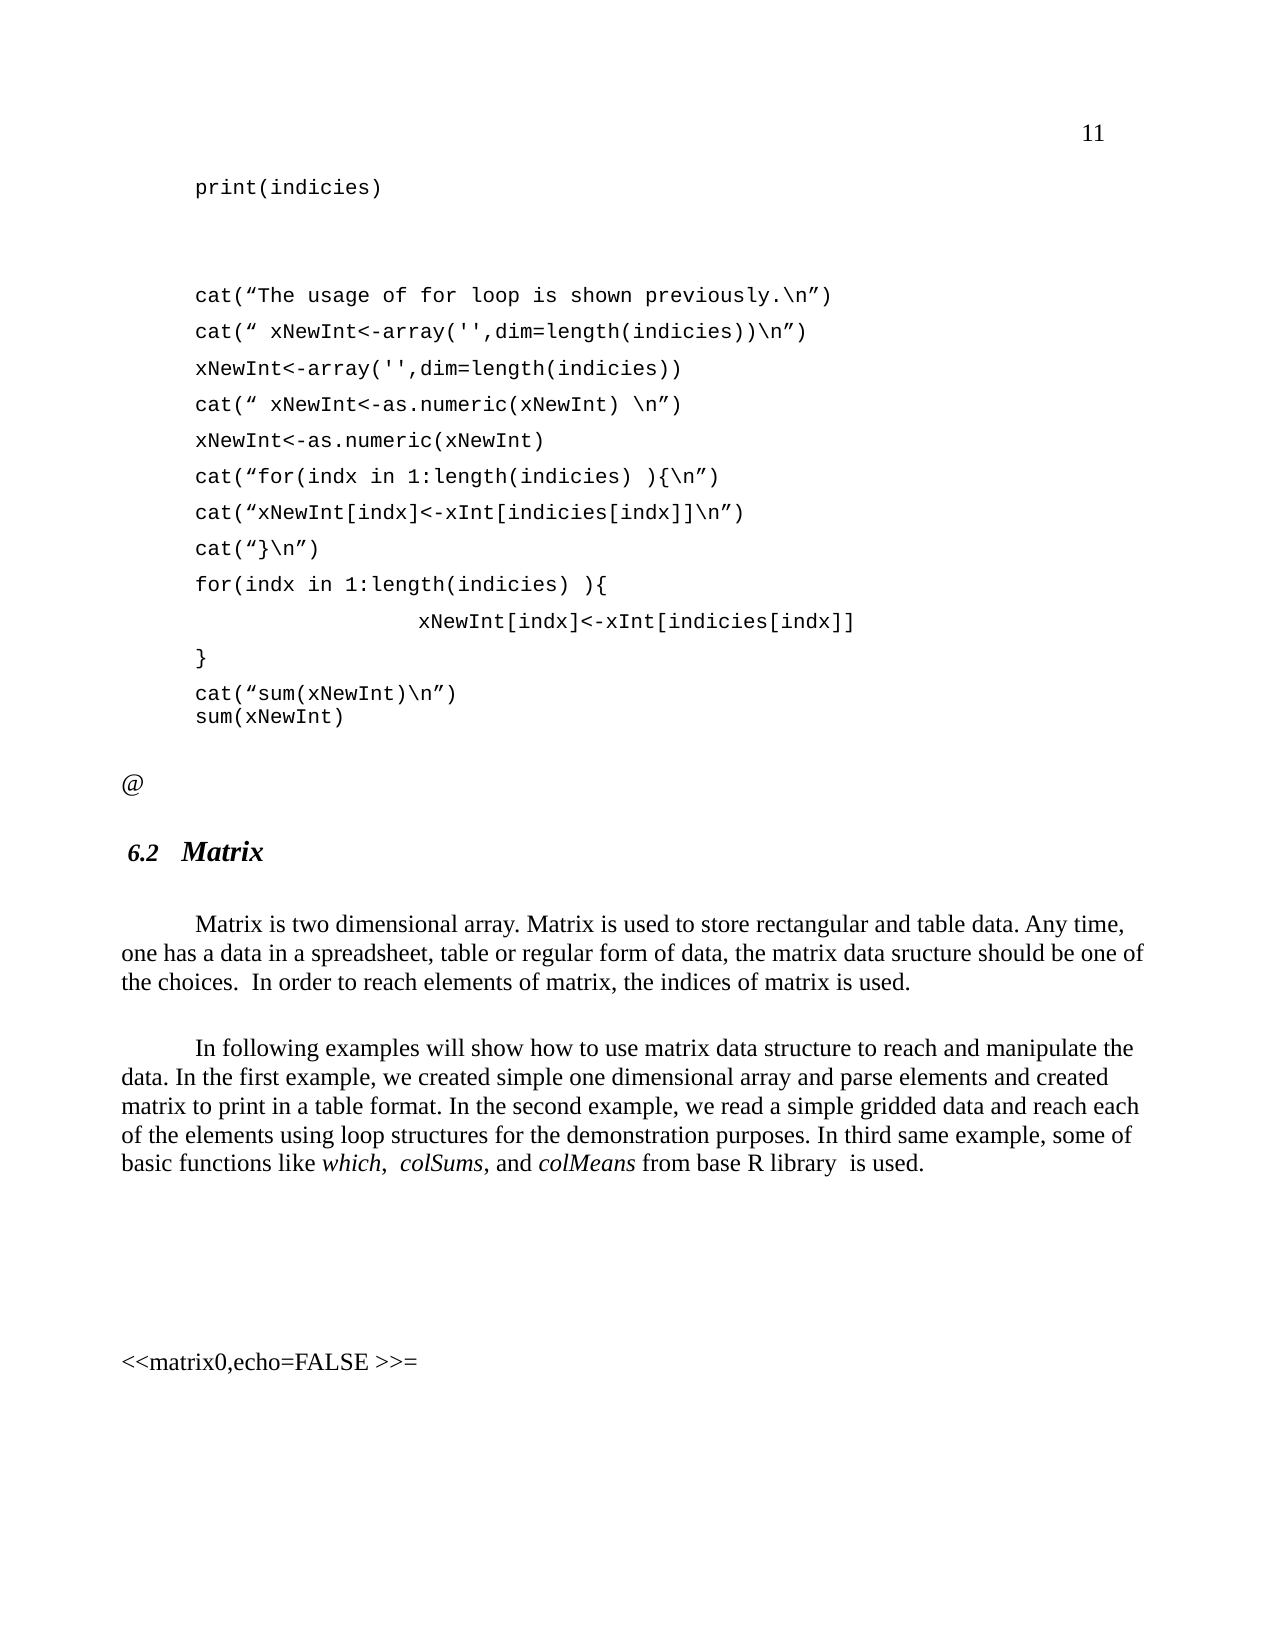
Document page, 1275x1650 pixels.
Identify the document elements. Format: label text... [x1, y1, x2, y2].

text cat(“}\n”) [121, 538, 1158, 562]
text cat(“for(indx in 1:length(indicies) ){\n”) [121, 466, 1158, 490]
text xNewInt[indx]<-xInt[indicies[indx]] [121, 611, 1158, 634]
text cat(“ xNewInt<-as.numeric(xNewInt) \n”) [121, 394, 1158, 417]
text <<matrix0,echo=FALSE >>= [121, 1347, 1158, 1376]
text cat(“The usage of for loop is shown previously.\n”) [121, 285, 1158, 309]
text cat(“sum(xNewInt)\n”) [121, 683, 1158, 707]
text @ [121, 768, 1158, 796]
text for(indx in 1:length(indicies) ){ [121, 574, 1158, 598]
text cat(“xNewInt[indx]<-xInt[indicies[indx]]\n”) [121, 502, 1158, 526]
text } [121, 647, 1158, 670]
text xNewInt<-as.numeric(xNewInt) [121, 430, 1158, 453]
text Matrix is two dimensional array. Matrix is used to store rectangular and table data. Any time, one has a data in a spreadsheet, table or regular form of data, the matrix data sructure should be one of the choices. In order to reach elements of matrix, the indices of matrix is used. [121, 905, 1158, 996]
text print(indicies) [121, 177, 1158, 201]
text In following examples will show how to use matrix data structure to reach and manipulate the data. In the first example, we created simple one dimensional array and parse elements and created matrix to print in a table format. In the second example, we read a simple gridded data and reach each of the elements using loop structures for the demonstration purposes. In third same example, some of basic functions like which, colSums, and colMeans from base R library is used. [121, 1033, 1158, 1177]
subtitle Matrix [121, 834, 1158, 867]
text xNewInt<-array('',dim=length(indicies)) [121, 358, 1158, 381]
text sum(xNewInt) [121, 707, 1158, 730]
text cat(“ xNewInt<-array('',dim=length(indicies))\n”) [121, 321, 1158, 345]
